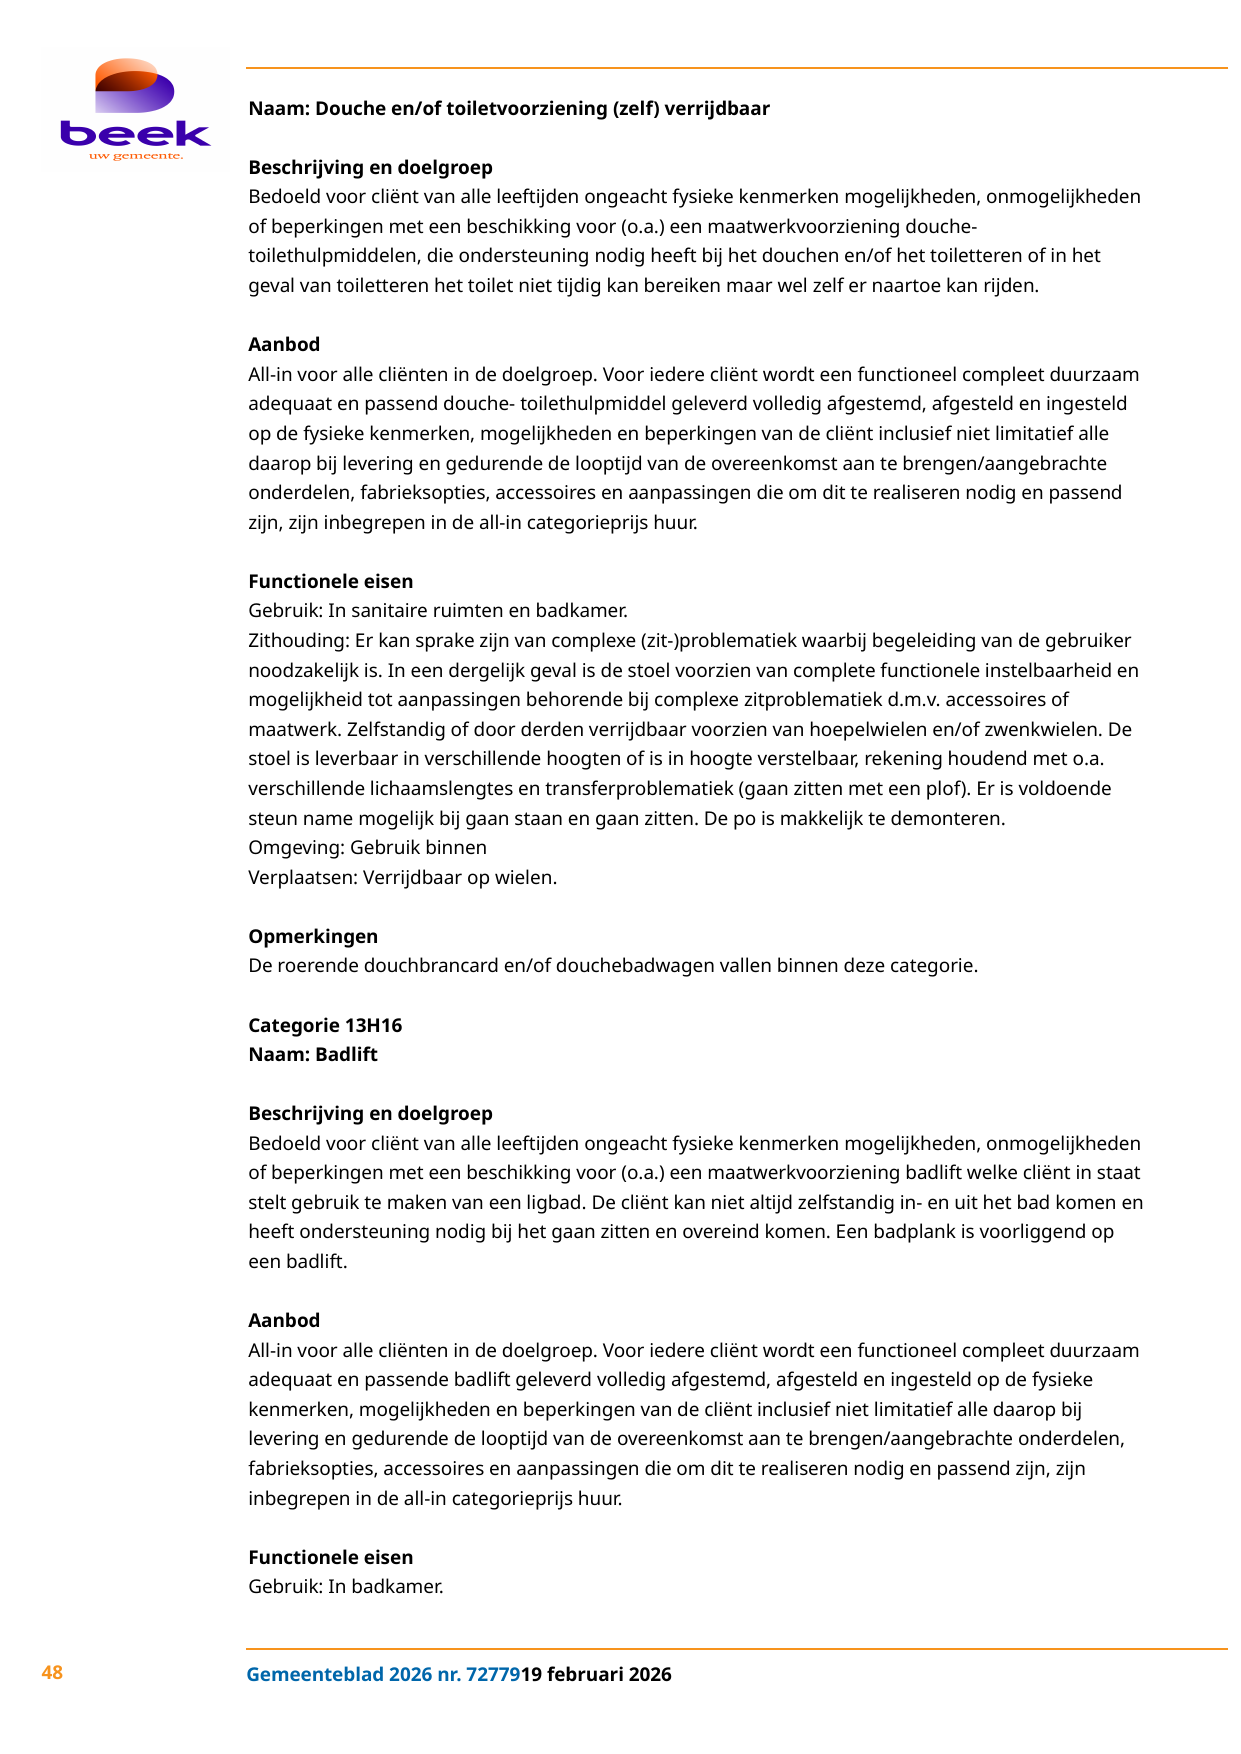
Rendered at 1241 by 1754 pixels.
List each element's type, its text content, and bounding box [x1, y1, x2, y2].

text Zithouding: Er kan sprake zijn van complexe (zit-)problematiek waarbij begeleiding van de gebruiker noodzakelijk is. In een dergelijk geval is de stoel voorzien van complete functionele instelbaarheid en mogelijkheid tot aanpassingen behorende bij complexe zitproblematiek d.m.v. accessoires of maatwerk. Zelfstandig of door derden verrijdbaar voorzien van hoepelwielen en/of zwenkwielen. De stoel is leverbaar in verschillende hoogten of is in hoogte verstelbaar, rekening houdend met o.a. verschillende lichaamslengtes en transferproblematiek (gaan zitten met een plof). Er is voldoende steun name mogelijk bij gaan staan en gaan zitten. De po is makkelijk te demonteren. [248, 627, 1152, 831]
picture [41, 47, 231, 172]
text Aanbod [248, 331, 1152, 357]
text All-in voor alle cliënten in de doelgroep. Voor iedere cliënt wordt een functioneel compleet duurzaam adequaat en passend douche- toilethulpmiddel geleverd volledig afgestemd, afgesteld en ingesteld op de fysieke kenmerken, mogelijkheden en beperkingen van de cliënt inclusief niet limitatief alle daarop bij levering en gedurende de looptijd van de overeenkomst aan te brengen/aangebrachte onderdelen, fabrieksopties, accessoires en aanpassingen die om dit te realiseren nodig en passend zijn, zijn inbegrepen in de all-in categorieprijs huur. [248, 361, 1152, 535]
text Aanbod [248, 1307, 1152, 1333]
text Bedoeld voor cliënt van alle leeftijden ongeacht fysieke kenmerken mogelijkheden, onmogelijkheden of beperkingen met een beschikking voor (o.a.) een maatwerkvoorziening badlift welke cliënt in staat stelt gebruik te maken van een ligbad. De cliënt kan niet altijd zelfstandig in- en uit het bad komen en heeft ondersteuning nodig bij het gaan zitten en overeind komen. Een badplank is voorliggend op een badlift. [248, 1130, 1152, 1274]
text Gebruik: In badkamer. [248, 1573, 1152, 1599]
text Verplaatsen: Verrijdbaar op wielen. [248, 864, 1152, 890]
table_header Categorie 13H16 [248, 1012, 1152, 1038]
text All-in voor alle cliënten in de doelgroep. Voor iedere cliënt wordt een functioneel compleet duurzaam adequaat en passende badlift geleverd volledig afgestemd, afgesteld en ingesteld op de fysieke kenmerken, mogelijkheden en beperkingen van de cliënt inclusief niet limitatief alle daarop bij levering en gedurende de looptijd van de overeenkomst aan te brengen/aangebrachte onderdelen, fabrieksopties, accessoires en aanpassingen die om dit te realiseren nodig en passend zijn, zijn inbegrepen in de all-in categorieprijs huur. [248, 1337, 1152, 1510]
text Beschrijving en doelgroep [248, 154, 1152, 180]
text Omgeving: Gebruik binnen [248, 834, 1152, 860]
text Gebruik: In sanitaire ruimten en badkamer. [248, 598, 1152, 623]
text De roerende douchbrancard en/of douchebadwagen vallen binnen deze categorie. [248, 953, 1152, 978]
text Functionele eisen [248, 1544, 1152, 1569]
text Naam: Badlift [248, 1041, 1152, 1067]
text Bedoeld voor cliënt van alle leeftijden ongeacht fysieke kenmerken mogelijkheden, onmogelijkheden of beperkingen met een beschikking voor (o.a.) een maatwerkvoorziening douche- toilethulpmiddelen, die ondersteuning nodig heeft bij het douchen en/of het toiletteren of in het geval van toiletteren het toilet niet tijdig kan bereiken maar wel zelf er naartoe kan rijden. [248, 183, 1152, 298]
text Opmerkingen [248, 923, 1152, 949]
text Naam: Douche en/of toiletvoorziening (zelf) verrijdbaar [248, 95, 1152, 121]
text Beschrijving en doelgroep [248, 1100, 1152, 1126]
text Functionele eisen [248, 568, 1152, 594]
